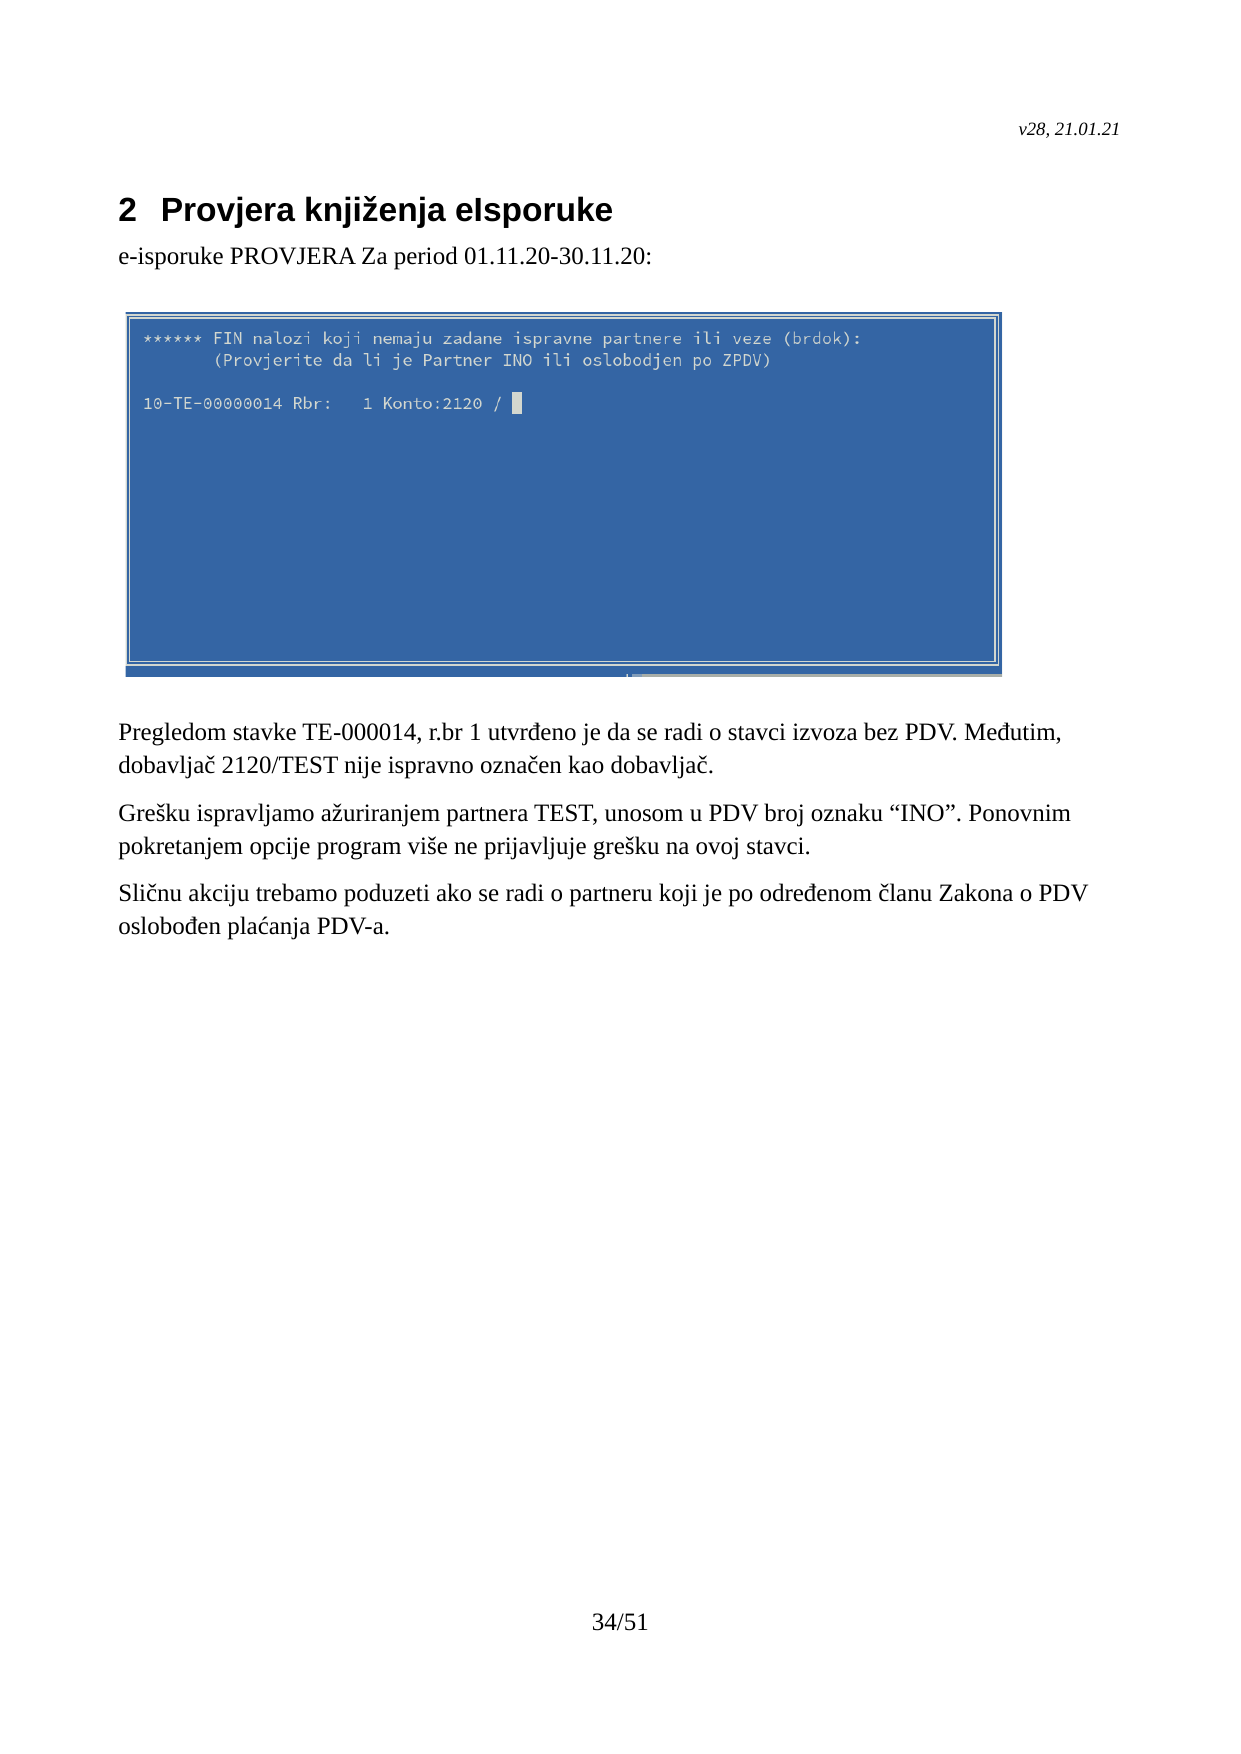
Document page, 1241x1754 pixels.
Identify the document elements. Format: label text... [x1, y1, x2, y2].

text Grešku ispravljamo ažuriranjem partnera TEST, unosom u PDV broj oznaku “INO”. Ponovnim pokretanjem opcije program više ne prijavljuje grešku na ovoj stavci. [118, 798, 1122, 859]
subtitle Provjera knjiženja eIsporuke [118, 190, 1122, 229]
text Pregledom stavke TE-000014, r.br 1 utvrđeno je da se radi o stavci izvoza bez PDV. Međutim, dobavljač 2120/TEST nije ispravno označen kao dobavljač. [118, 717, 1122, 779]
picture [125, 312, 1003, 677]
text Sličnu akciju trebamo poduzeti ako se radi o partneru koji je po određenom članu Zakona o PDV oslobođen plaćanja PDV-a. [118, 878, 1122, 940]
text e-isporuke PROVJERA Za period 01.11.20-30.11.20: [118, 241, 1122, 270]
